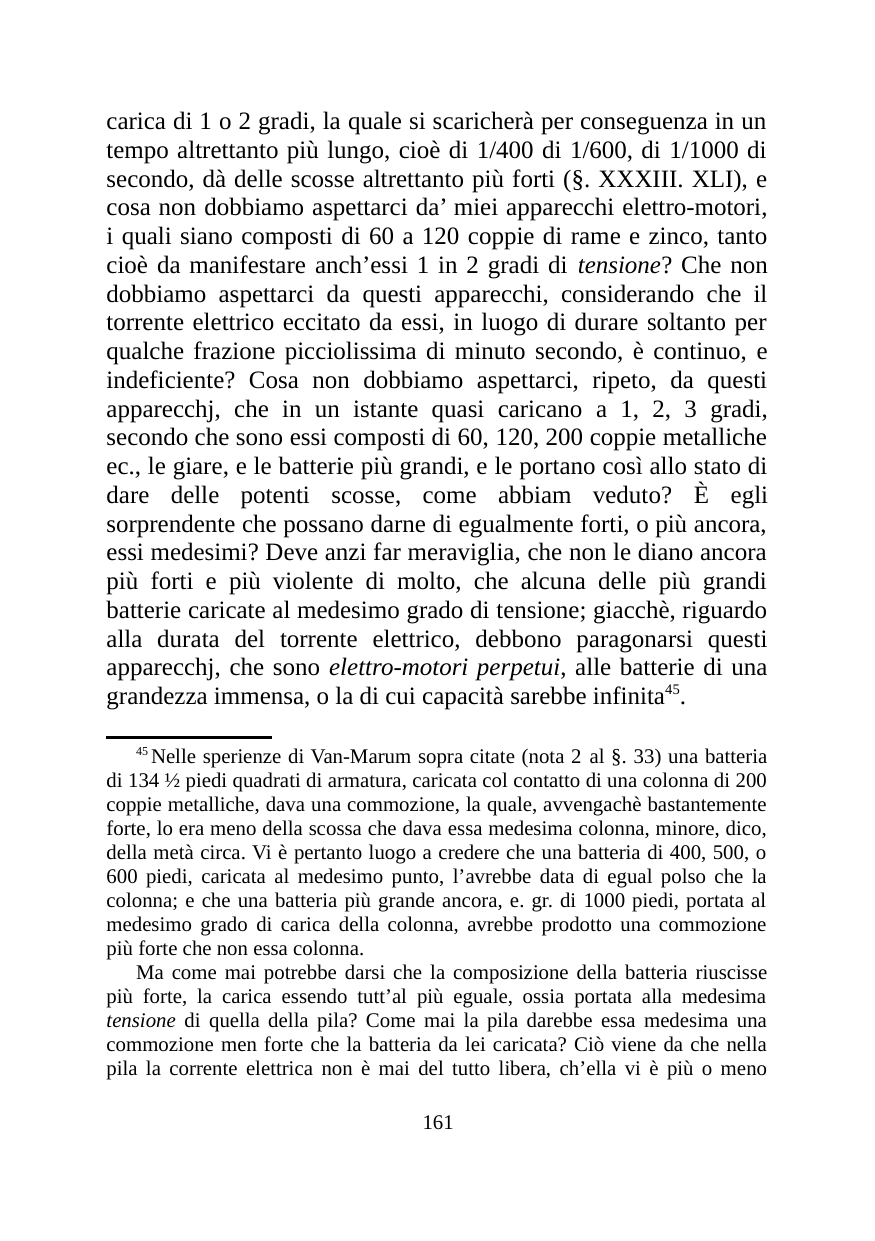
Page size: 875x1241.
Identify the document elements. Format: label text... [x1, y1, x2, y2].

text Ma come mai potrebbe darsi che la composizione della batteria riuscisse più forte, la carica essendo tutt’al più eguale, ossia portata alla medesima tensione di quella della pila? Come mai la pila darebbe essa medesima una commozione men forte che la batteria da lei caricata? Ciò viene da che nella pila la corrente elettrica non è mai del tutto libera, ch’ella vi è più o meno [106, 960, 768, 1080]
text carica di 1 o 2 gradi, la quale si scaricherà per conseguenza in un tempo altrettanto più lungo, cioè di 1/400 di 1/600, di 1/1000 di secondo, dà delle scosse altrettanto più forti (§. XXXIII. XLI), e cosa non dobbiamo aspettarci da’ miei apparecchi elettro-motori, i quali siano composti di 60 a 120 coppie di rame e zinco, tanto cioè da manifestare anch’essi 1 in 2 gradi di tensione? Che non dobbiamo aspettarci da questi apparecchi, considerando che il torrente elettrico eccitato da essi, in luogo di durare soltanto per qualche frazione picciolissima di minuto secondo, è continuo, e indeficiente? Cosa non dobbiamo aspettarci, ripeto, da questi apparecchj, che in un istante quasi caricano a 1, 2, 3 gradi, secondo che sono essi composti di 60, 120, 200 coppie metalliche ec., le giare, e le batterie più grandi, e le portano così allo stato di dare delle potenti scosse, come abbiam veduto? È egli sorprendente che possano darne di egualmente forti, o più ancora, essi medesimi? Deve anzi far meraviglia, che non le diano ancora più forti e più violente di molto, che alcuna delle più grandi batterie caricate al medesimo grado di tensione; giacchè, riguardo alla durata del torrente elettrico, debbono paragonarsi questi apparecchj, che sono elettro-motori perpetui, alle batterie di una grandezza immensa, o la di cui capacità sarebbe infinita. [106, 106, 768, 710]
text Nelle sperienze di Van-Marum sopra citate (nota 2 al §. 33) una batteria di 134 ½ piedi quadrati di armatura, caricata col contatto di una colonna di 200 coppie metalliche, dava una commozione, la quale, avvengachè bastantemente forte, lo era meno della scossa che dava essa medesima colonna, minore, dico, della metà circa. Vi è pertanto luogo a credere che una batteria di 400, 500, o 600 piedi, caricata al medesimo punto, l’avrebbe data di egual polso che la colonna; e che una batteria più grande ancora, e. gr. di 1000 piedi, portata al medesimo grado di carica della colonna, avrebbe prodotto una commozione più forte che non essa colonna. [106, 743, 768, 960]
